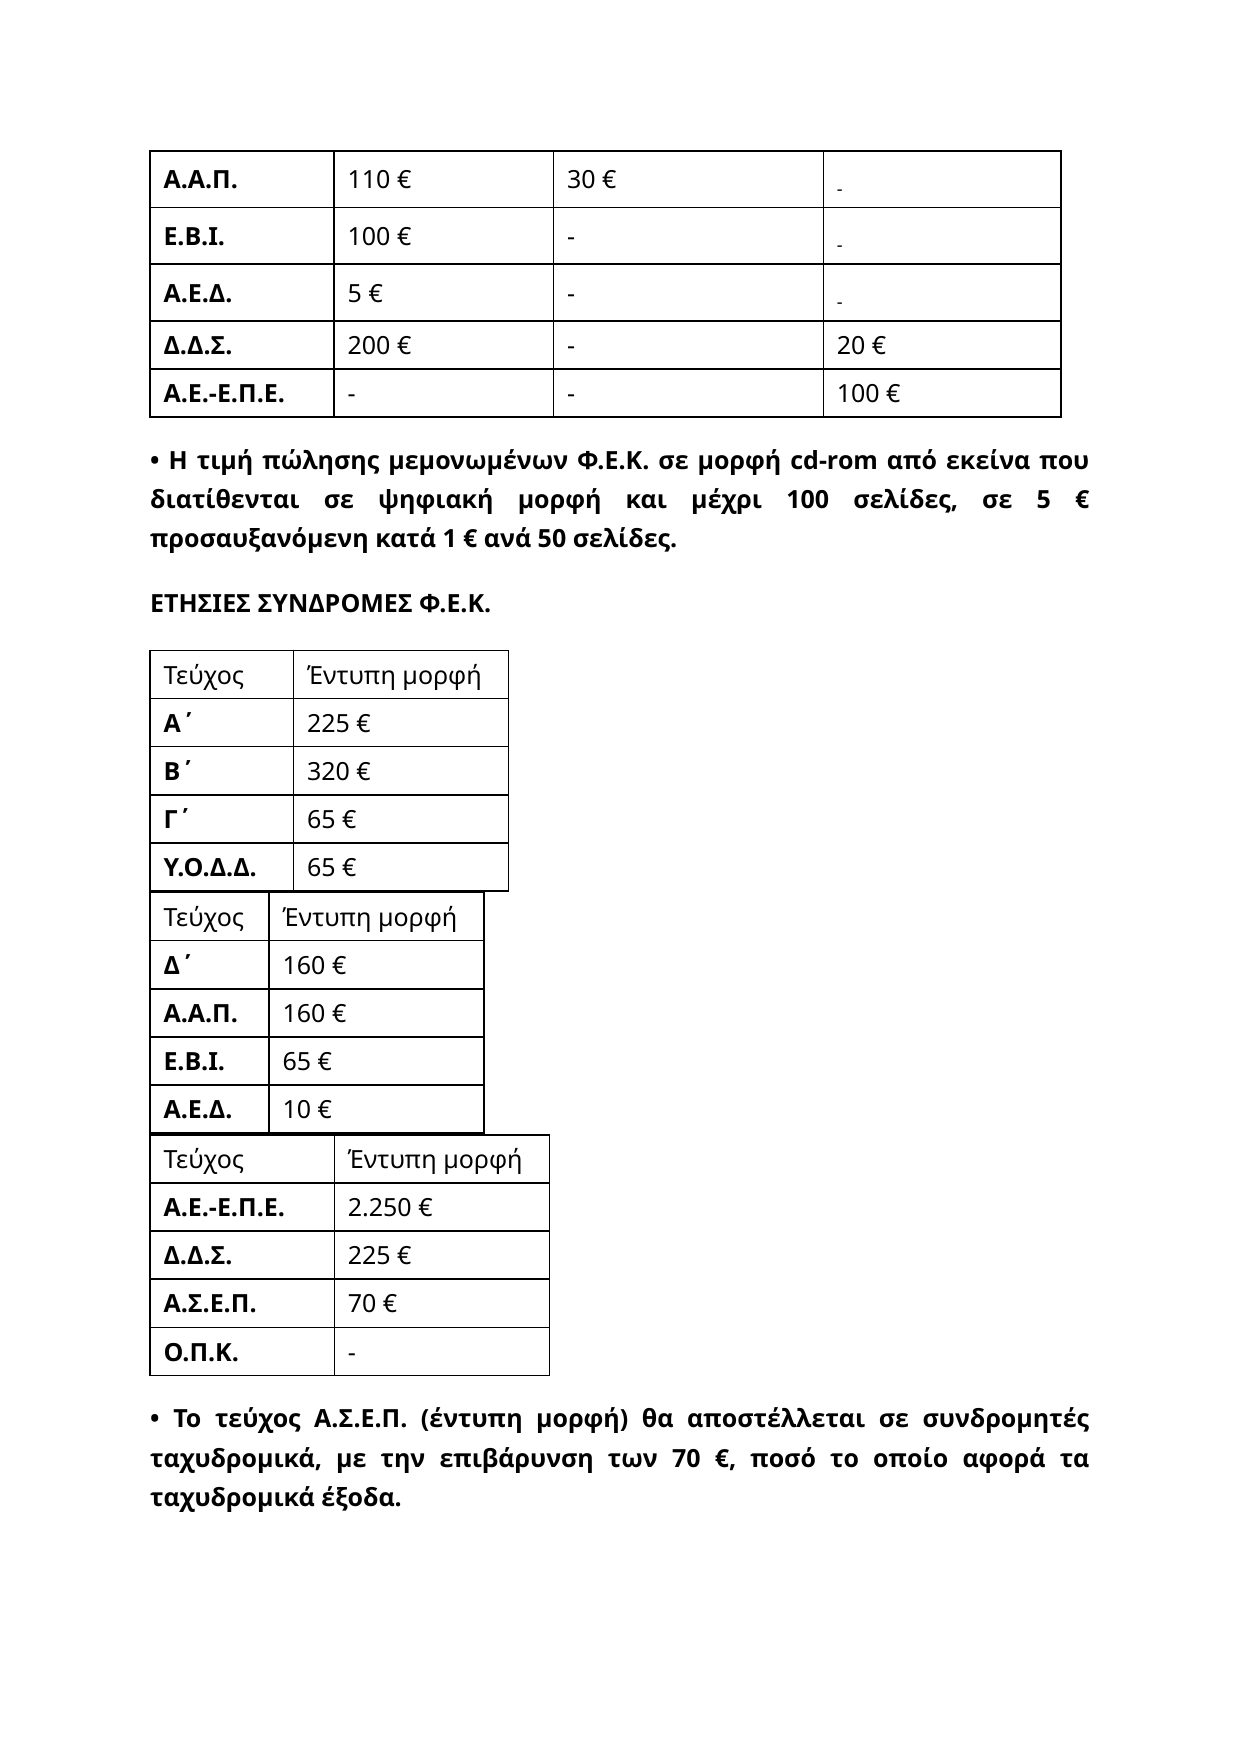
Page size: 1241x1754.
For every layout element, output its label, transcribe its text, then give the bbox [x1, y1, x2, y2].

table_cell 10 € [270, 1086, 483, 1132]
table_cell Α.Ε.-Ε.Π.Ε. [151, 370, 333, 416]
table_cell 5 € [335, 265, 553, 320]
table_cell 225 € [335, 1232, 549, 1278]
table_cell 65 € [294, 796, 508, 842]
table_cell - [824, 152, 1060, 207]
table_cell Δ΄ [151, 941, 268, 988]
table_cell 110 € [335, 152, 553, 207]
table_cell - [554, 208, 823, 263]
table_cell Α.Α.Π. [151, 152, 333, 207]
table_cell 20 € [824, 322, 1060, 368]
table_cell Υ.Ο.Δ.Δ. [151, 844, 293, 890]
table_cell Α.Ε.Δ. [151, 265, 333, 320]
table_cell 160 € [270, 990, 483, 1036]
text • Το τεύχος Α.Σ.Ε.Π. (έντυπη μορφή) θα αποστέλλεται σε συνδρομητές ταχυδρομικά, με την επιβάρυνση των 70 €, ποσό το οποίο αφορά τα ταχυδρομικά έξοδα. [150, 1401, 1090, 1513]
table_cell Δ.Δ.Σ. [151, 1232, 334, 1278]
table_cell Α΄ [151, 699, 293, 746]
table_header Τεύχος [151, 1136, 334, 1182]
table_cell - [824, 265, 1060, 320]
table_cell Γ΄ [151, 796, 293, 842]
table_cell 100 € [335, 208, 553, 263]
table_cell 65 € [270, 1038, 483, 1084]
table_cell Α.Α.Π. [151, 990, 268, 1036]
table_cell 225 € [294, 699, 508, 746]
table_cell 30 € [554, 152, 823, 207]
table_cell - [824, 208, 1060, 263]
table_cell Α.Σ.Ε.Π. [151, 1280, 334, 1326]
table_cell 200 € [335, 322, 553, 368]
table_header Τεύχος [151, 651, 293, 698]
table_cell 160 € [270, 941, 483, 988]
table_cell Α.Ε.-Ε.Π.Ε. [151, 1184, 334, 1230]
table_cell 2.250 € [335, 1184, 549, 1230]
table_cell 70 € [335, 1280, 549, 1326]
table_cell 320 € [294, 747, 508, 794]
table_cell 100 € [824, 370, 1060, 416]
table_cell Ε.Β.Ι. [151, 208, 333, 263]
table_header Έντυπη μορφή [294, 651, 508, 698]
table_cell Β΄ [151, 747, 293, 794]
text ΕΤΗΣΙΕΣ ΣΥΝΔΡΟΜΕΣ Φ.Ε.Κ. [150, 585, 1090, 619]
text • Η τιμή πώλησης μεμονωμένων Φ.Ε.Κ. σε μορφή cd-rom από εκείνα που διατίθενται σε ψηφιακή μορφή και μέχρι 100 σελίδες, σε 5 € προσαυξανόμενη κατά 1 € ανά 50 σελίδες. [150, 443, 1090, 555]
table_header Έντυπη μορφή [335, 1136, 549, 1182]
table_header Έντυπη μορφή [270, 893, 483, 940]
table_cell 65 € [294, 844, 508, 890]
table_cell Δ.Δ.Σ. [151, 322, 333, 368]
table_cell - [554, 370, 823, 416]
table_cell Ε.Β.Ι. [151, 1038, 268, 1084]
table_header Τεύχος [151, 893, 268, 940]
table_cell Α.Ε.Δ. [151, 1086, 268, 1132]
table_cell - [335, 1328, 549, 1374]
table_cell - [335, 370, 553, 416]
table_cell Ο.Π.Κ. [151, 1328, 334, 1374]
table_cell - [554, 322, 823, 368]
table_cell - [554, 265, 823, 320]
